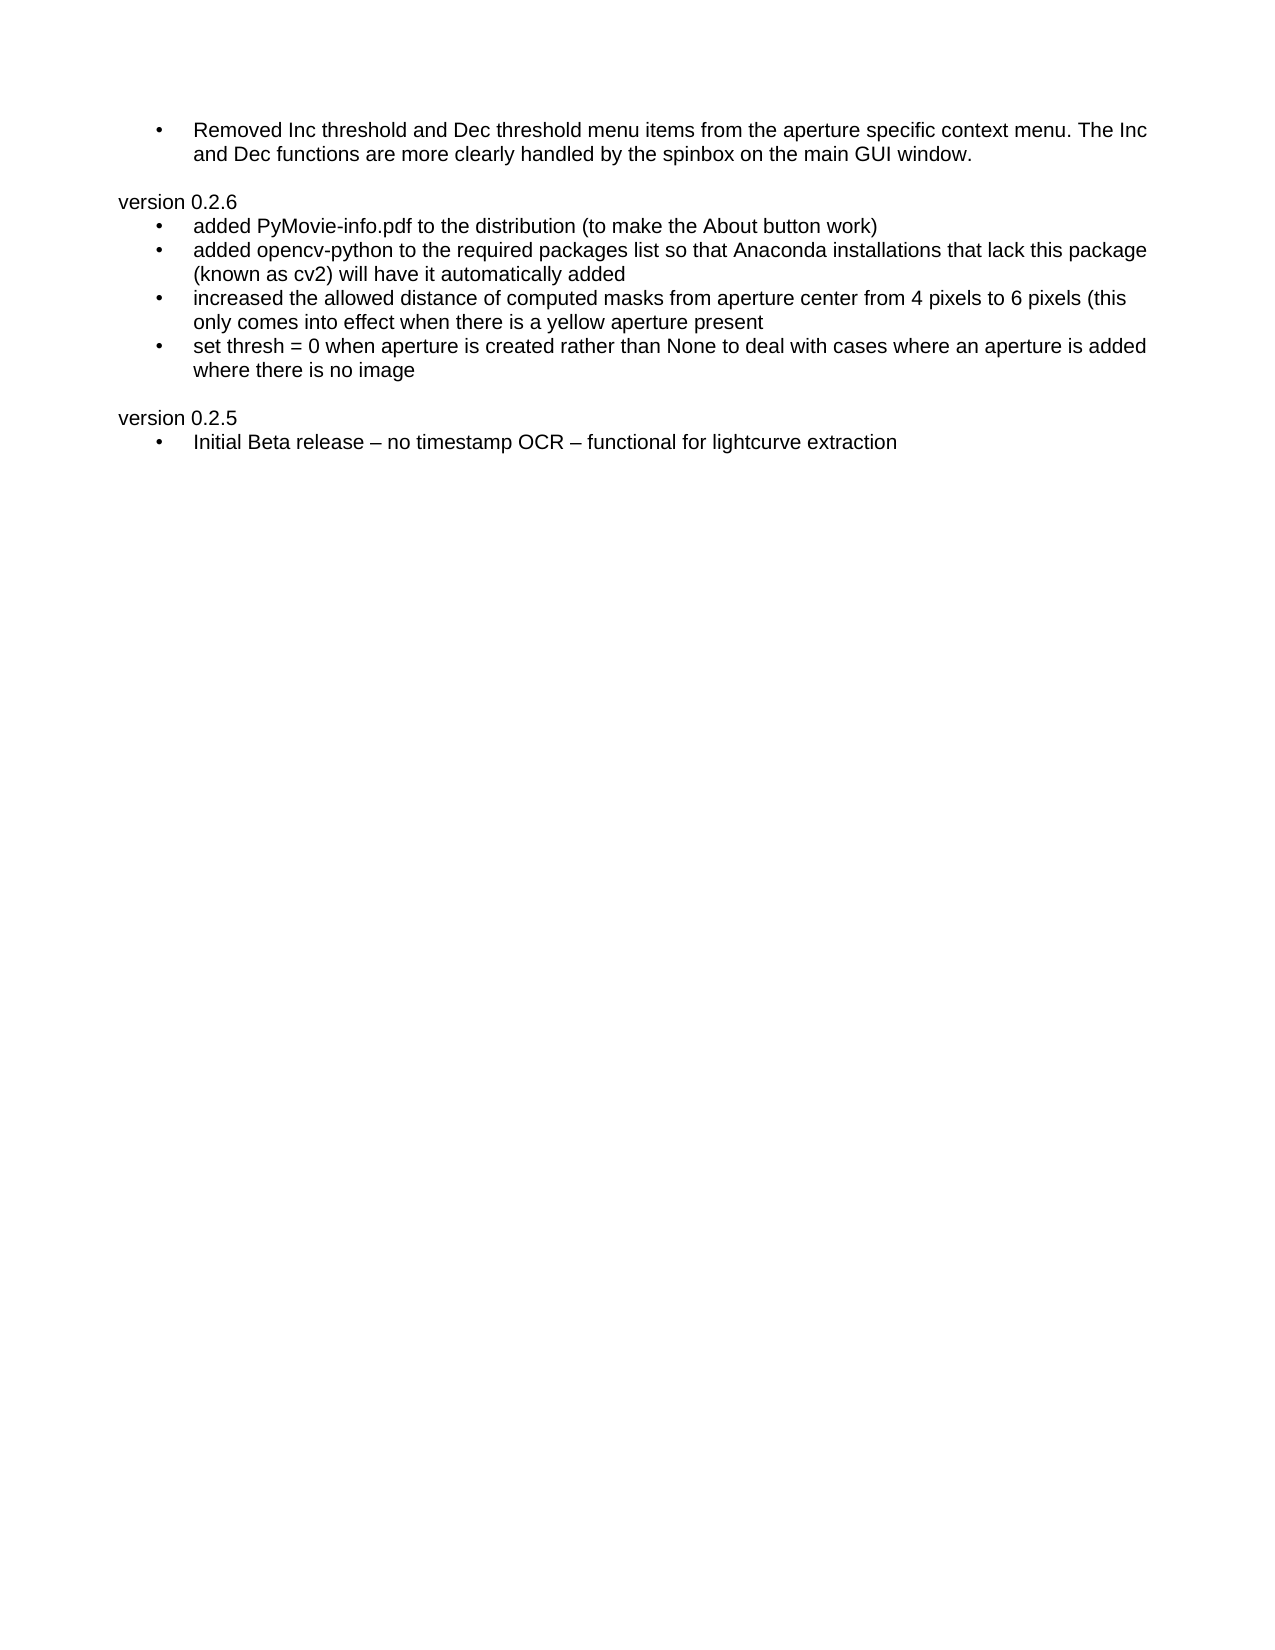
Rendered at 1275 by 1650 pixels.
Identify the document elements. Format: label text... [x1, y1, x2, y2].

list increased the allowed distance of computed masks from aperture center from 4 pixels to 6 pixels (this only comes into effect when there is a yellow aperture present [156, 286, 1157, 334]
list added PyMovie-info.pdf to the distribution (to make the About button work) [156, 214, 1157, 238]
list added opencv-python to the required packages list so that Anaconda installations that lack this package (known as cv2) will have it automatically added [156, 238, 1157, 286]
text version 0.2.5 [118, 406, 1157, 430]
text version 0.2.6 [118, 190, 1157, 214]
list set thresh = 0 when aperture is created rather than None to deal with cases where an aperture is added where there is no image [156, 334, 1157, 406]
list Removed Inc threshold and Dec threshold menu items from the aperture specific context menu. The Inc and Dec functions are more clearly handled by the spinbox on the main GUI window. [156, 118, 1157, 190]
list Initial Beta release – no timestamp OCR – functional for lightcurve extraction [156, 430, 1157, 454]
